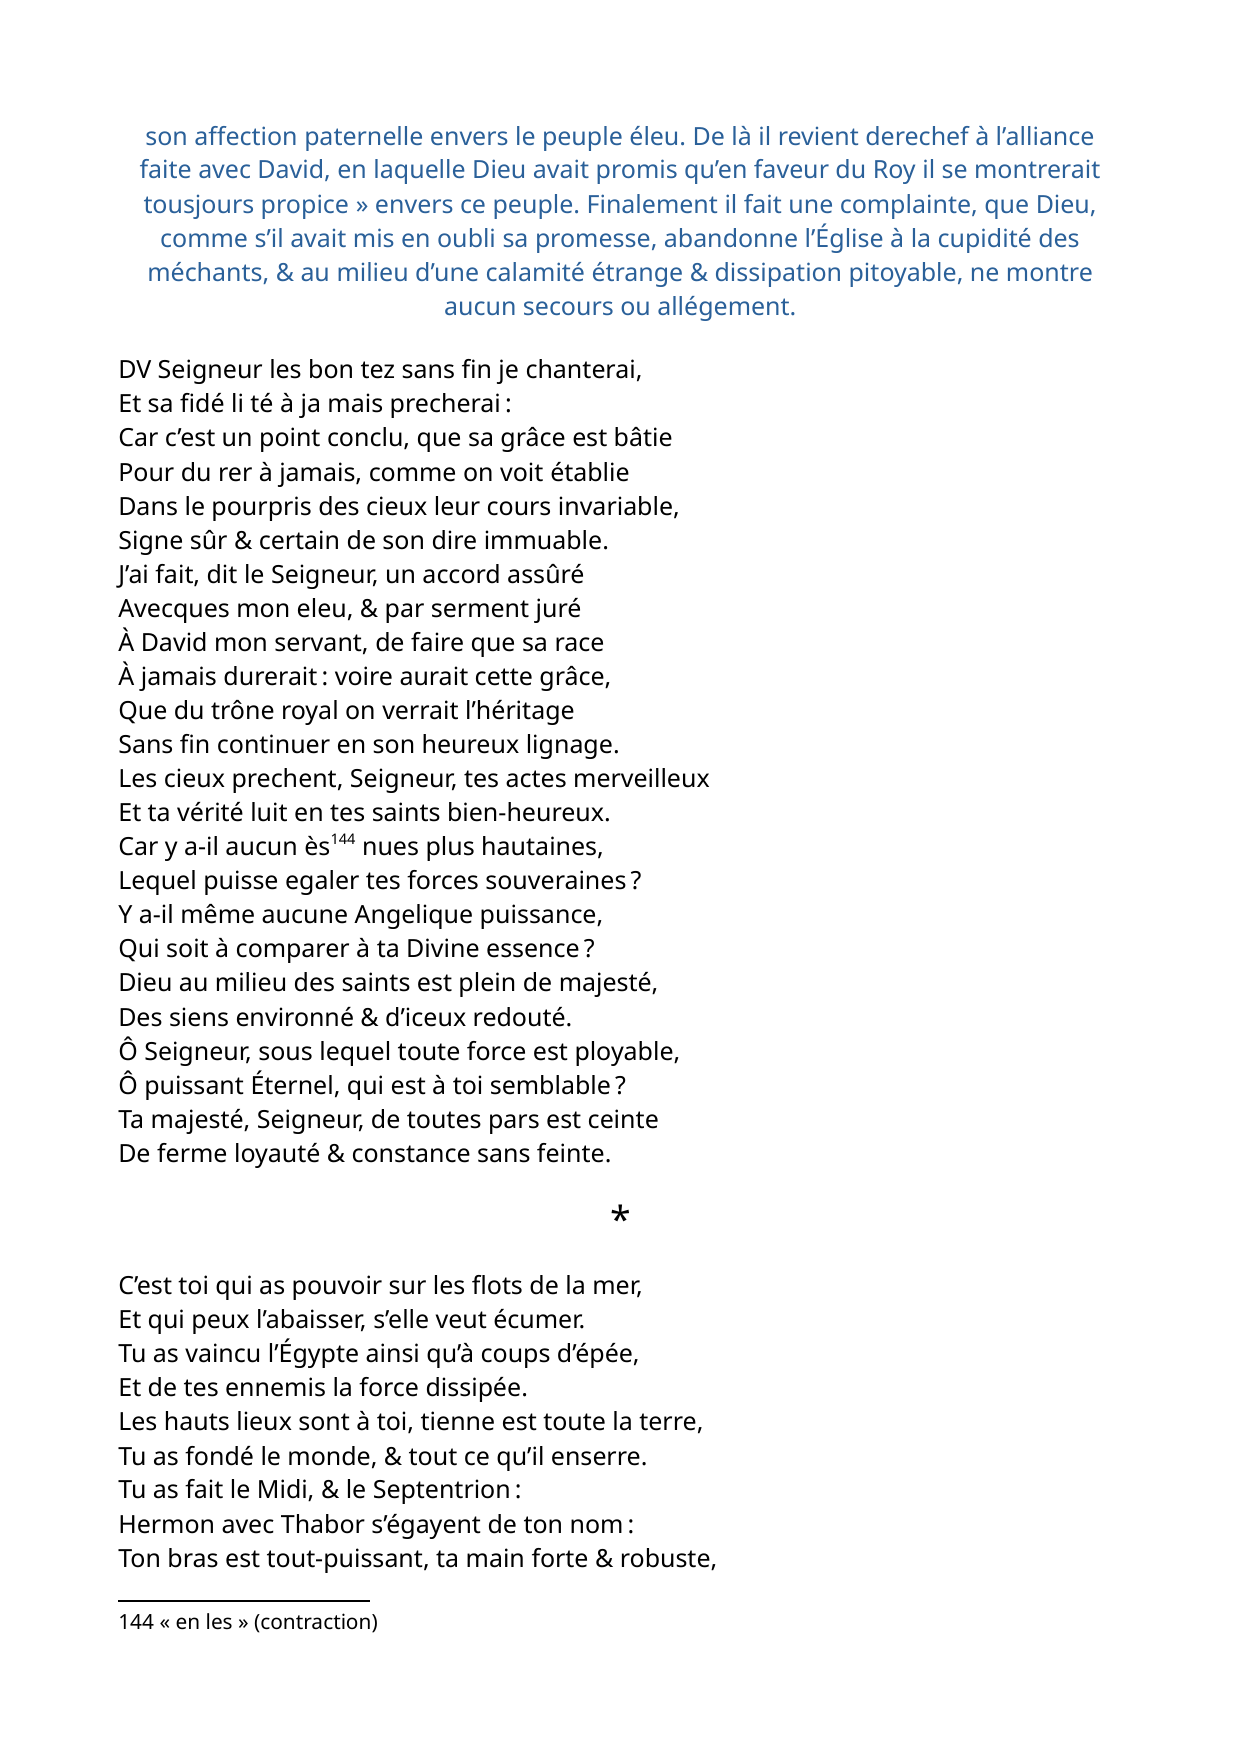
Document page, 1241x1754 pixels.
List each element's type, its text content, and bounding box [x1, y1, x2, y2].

text Les hauts lieux sont à toi, tienne est toute la terre, [118, 1404, 1122, 1438]
text Des siens environné & d’iceux redouté. [118, 999, 1122, 1033]
text Pour du rer à jamais, comme on voit établie [118, 454, 1122, 488]
text Et qui peux l’abaisser, s’elle veut écumer. [118, 1302, 1122, 1336]
text J’ai fait, dit le Seigneur, un accord assûré [118, 556, 1122, 590]
text C’est toi qui as pouvoir sur les flots de la mer, [118, 1268, 1122, 1302]
text son affection paternelle envers le peuple éleu. De là il revient derechef à l’alliance faite avec David, en laquelle Dieu avait promis qu’en faveur du Roy il se montrerait tousjours propice » envers ce peuple. Finalement il fait une complainte, que Dieu, comme s’il avait mis en oubli sa promesse, abandonne l’Église à la cupidité des méchants, & au milieu d’une calamité étrange & dissipation pitoyable, ne montre aucun secours ou allégement. [118, 118, 1122, 322]
text De ferme loyauté & constance sans feinte. [118, 1135, 1122, 1169]
text « en les » (contraction) [118, 1607, 1122, 1636]
text Et de tes ennemis la force dissipée. [118, 1370, 1122, 1404]
text Dieu au milieu des saints est plein de majesté, [118, 965, 1122, 999]
text Ô puissant Éternel, qui est à toi semblable ? [118, 1067, 1122, 1101]
text Avecques mon eleu, & par serment juré [118, 590, 1122, 624]
text À jamais durerait : voire aurait cette grâce, [118, 658, 1122, 693]
text Car y a-il aucun ès nues plus hautaines, [118, 829, 1122, 863]
text Signe sûr & certain de son dire immuable. [118, 522, 1122, 556]
text Ô Seigneur, sous lequel toute force est ployable, [118, 1033, 1122, 1067]
text Car c’est un point conclu, que sa grâce est bâtie [118, 420, 1122, 454]
text Qui soit à comparer à ta Divine essence ? [118, 931, 1122, 965]
text Y a-il même aucune Angelique puissance, [118, 897, 1122, 931]
text Lequel puisse egaler tes forces souveraines ? [118, 863, 1122, 897]
text Et sa fidé li té à ja mais precherai : [118, 386, 1122, 420]
text Et ta vérité luit en tes saints bien-heureux. [118, 795, 1122, 829]
text DV Seigneur les bon tez sans fin je chanterai, [118, 352, 1122, 386]
text Ta majesté, Seigneur, de toutes pars est ceinte [118, 1101, 1122, 1135]
text Ton bras est tout-puissant, ta main forte & robuste, [118, 1540, 1122, 1574]
text Tu as fait le Midi, & le Septentrion : [118, 1472, 1122, 1506]
text Tu as fondé le monde, & tout ce qu’il enserre. [118, 1438, 1122, 1472]
text Tu as vaincu l’Égypte ainsi qu’à coups d’épée, [118, 1336, 1122, 1370]
text À David mon servant, de faire que sa race [118, 624, 1122, 658]
text Les cieux prechent, Seigneur, tes actes merveilleux [118, 761, 1122, 795]
text Dans le pourpris des cieux leur cours invariable, [118, 488, 1122, 522]
text Sans fin continuer en son heureux lignage. [118, 727, 1122, 761]
text Que du trône royal on verrait l’héritage [118, 693, 1122, 727]
text Hermon avec Thabor s’égayent de ton nom : [118, 1506, 1122, 1540]
text * [118, 1193, 1122, 1244]
